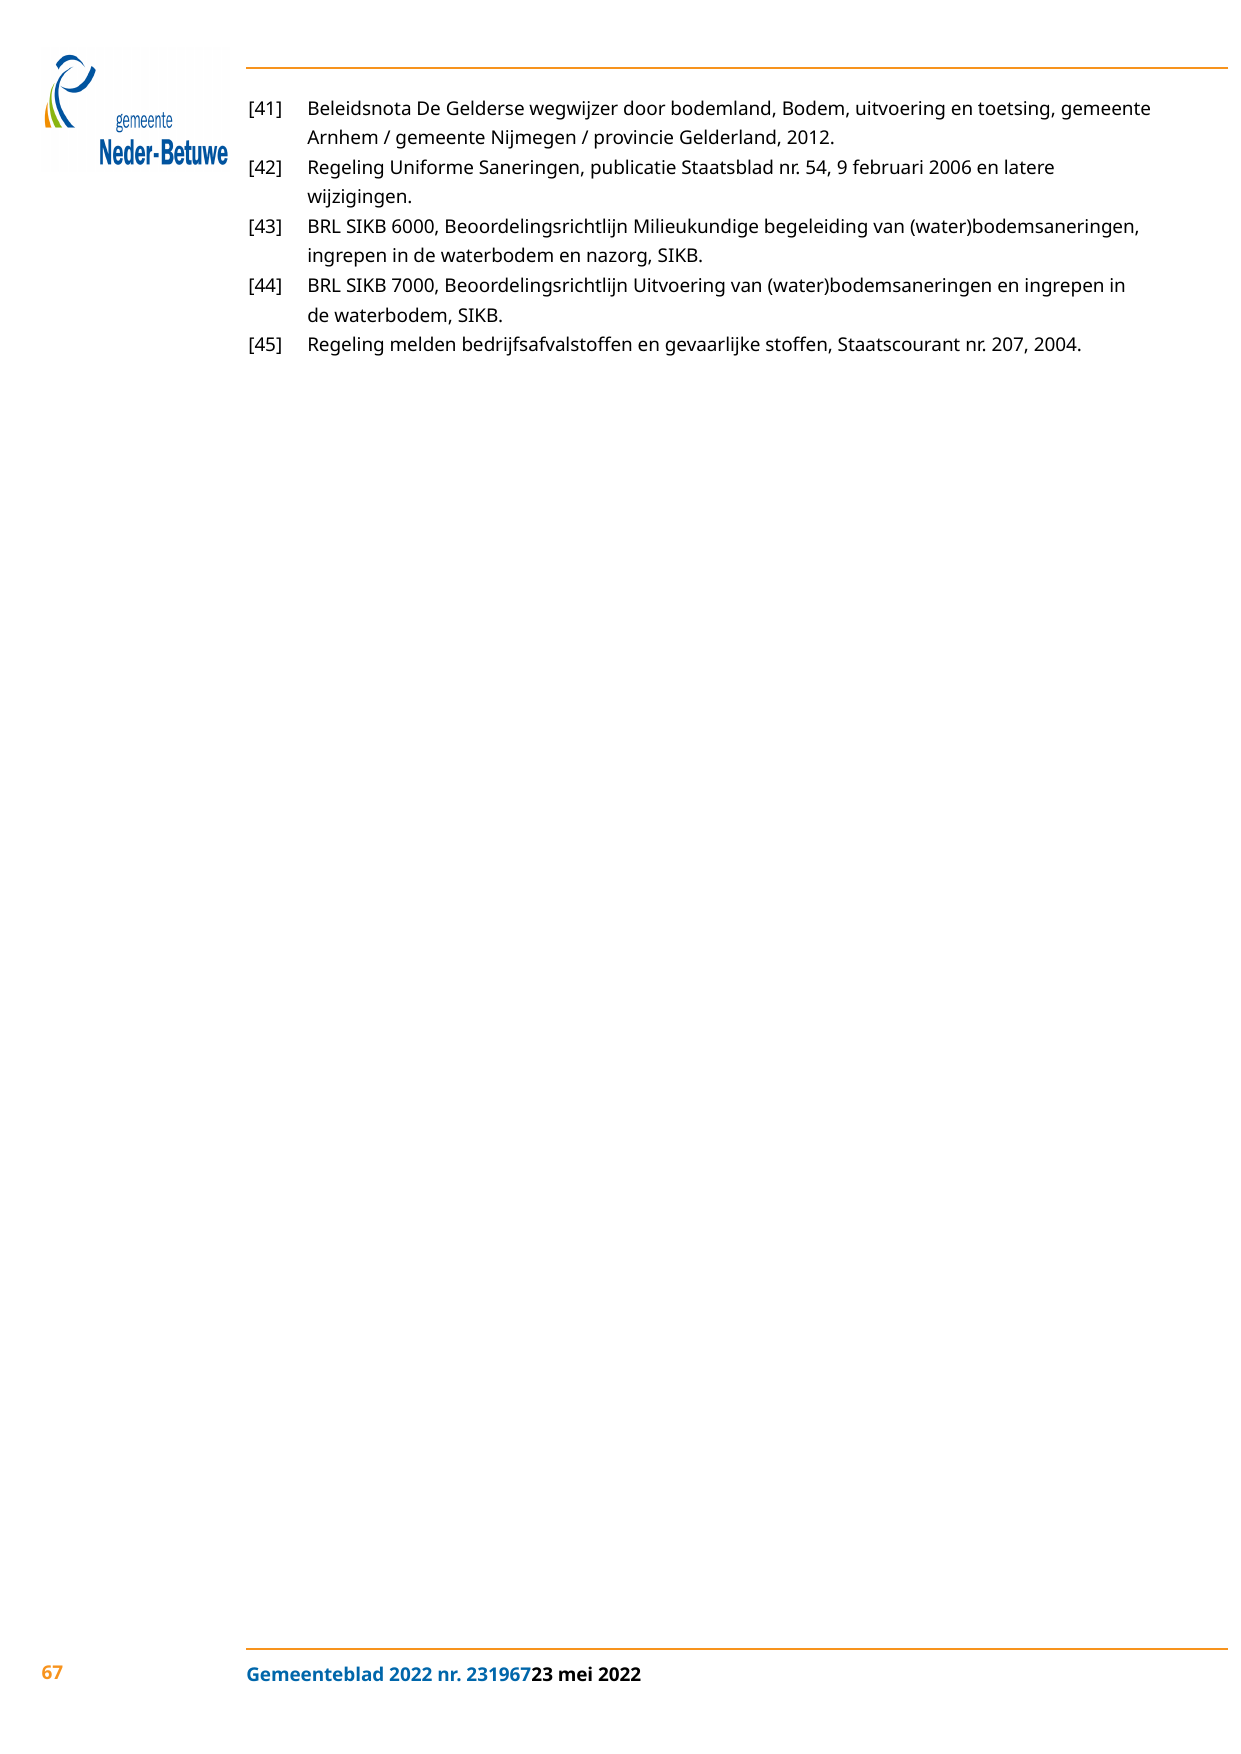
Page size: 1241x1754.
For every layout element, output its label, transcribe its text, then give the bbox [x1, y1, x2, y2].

list Regeling melden bedrijfsafvalstoffen en gevaarlijke stoffen, Staatscourant nr. 207, 2004. [248, 331, 1152, 357]
list Regeling Uniforme Saneringen, publicatie Staatsblad nr. 54, 9 februari 2006 en latere wijzigingen. [248, 154, 1152, 209]
list Beleidsnota De Gelderse wegwijzer door bodemland, Bodem, uitvoering en toetsing, gemeente Arnhem / gemeente Nijmegen / provincie Gelderland, 2012. [248, 95, 1152, 150]
picture [41, 47, 231, 172]
list BRL SIKB 6000, Beoordelingsrichtlijn Milieukundige begeleiding van (water)bodemsaneringen, ingrepen in de waterbodem en nazorg, SIKB. [248, 213, 1152, 268]
list BRL SIKB 7000, Beoordelingsrichtlijn Uitvoering van (water)bodemsaneringen en ingrepen in de waterbodem, SIKB. [248, 272, 1152, 328]
